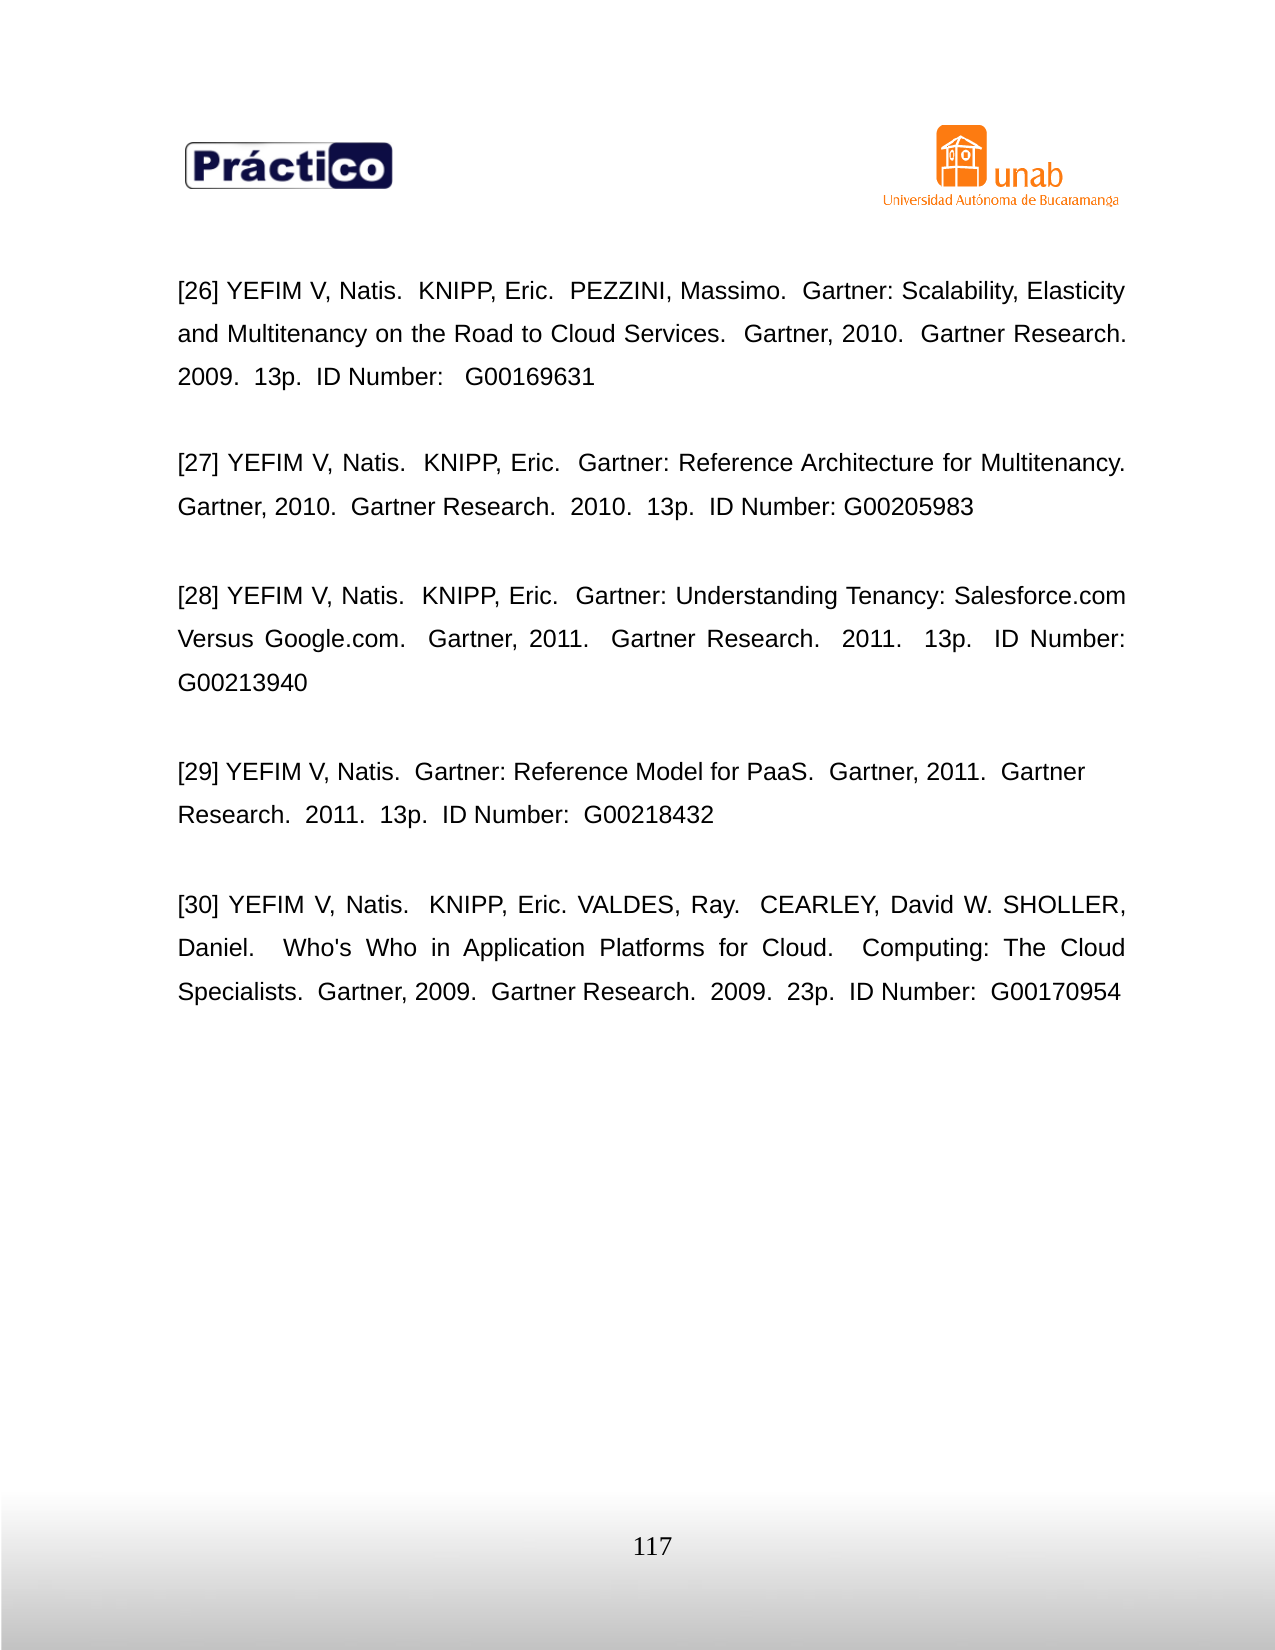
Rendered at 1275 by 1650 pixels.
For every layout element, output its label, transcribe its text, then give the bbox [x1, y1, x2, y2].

text [27] YEFIM V, Natis. KNIPP, Eric. Gartner: Reference Architecture for Multitenancy. Gartner, 2010. Gartner Research. 2010. 13p. ID Number: G00205983 [177, 448, 1127, 520]
picture [182, 140, 395, 191]
picture [1, 1472, 1275, 1650]
picture [883, 125, 1119, 207]
text [26] YEFIM V, Natis. KNIPP, Eric. PEZZINI, Massimo. Gartner: Scalability, Elasticity and Multitenancy on the Road to Cloud Services. Gartner, 2010. Gartner Research. 2009. 13p. ID Number: G00169631 [177, 276, 1127, 391]
text [28] YEFIM V, Natis. KNIPP, Eric. Gartner: Understanding Tenancy: Salesforce.com Versus Google.com. Gartner, 2011. Gartner Research. 2011. 13p. ID Number: G00213940 [177, 581, 1127, 696]
text [29] YEFIM V, Natis. Gartner: Reference Model for PaaS. Gartner, 2011. Gartner Research. 2011. 13p. ID Number: G00218432 [177, 757, 1127, 829]
text [30] YEFIM V, Natis. KNIPP, Eric. VALDES, Ray. CEARLEY, David W. SHOLLER, Daniel. Who's Who in Application Platforms for Cloud. Computing: The Cloud Specialists. Gartner, 2009. Gartner Research. 2009. 23p. ID Number: G00170954 [177, 890, 1127, 1005]
